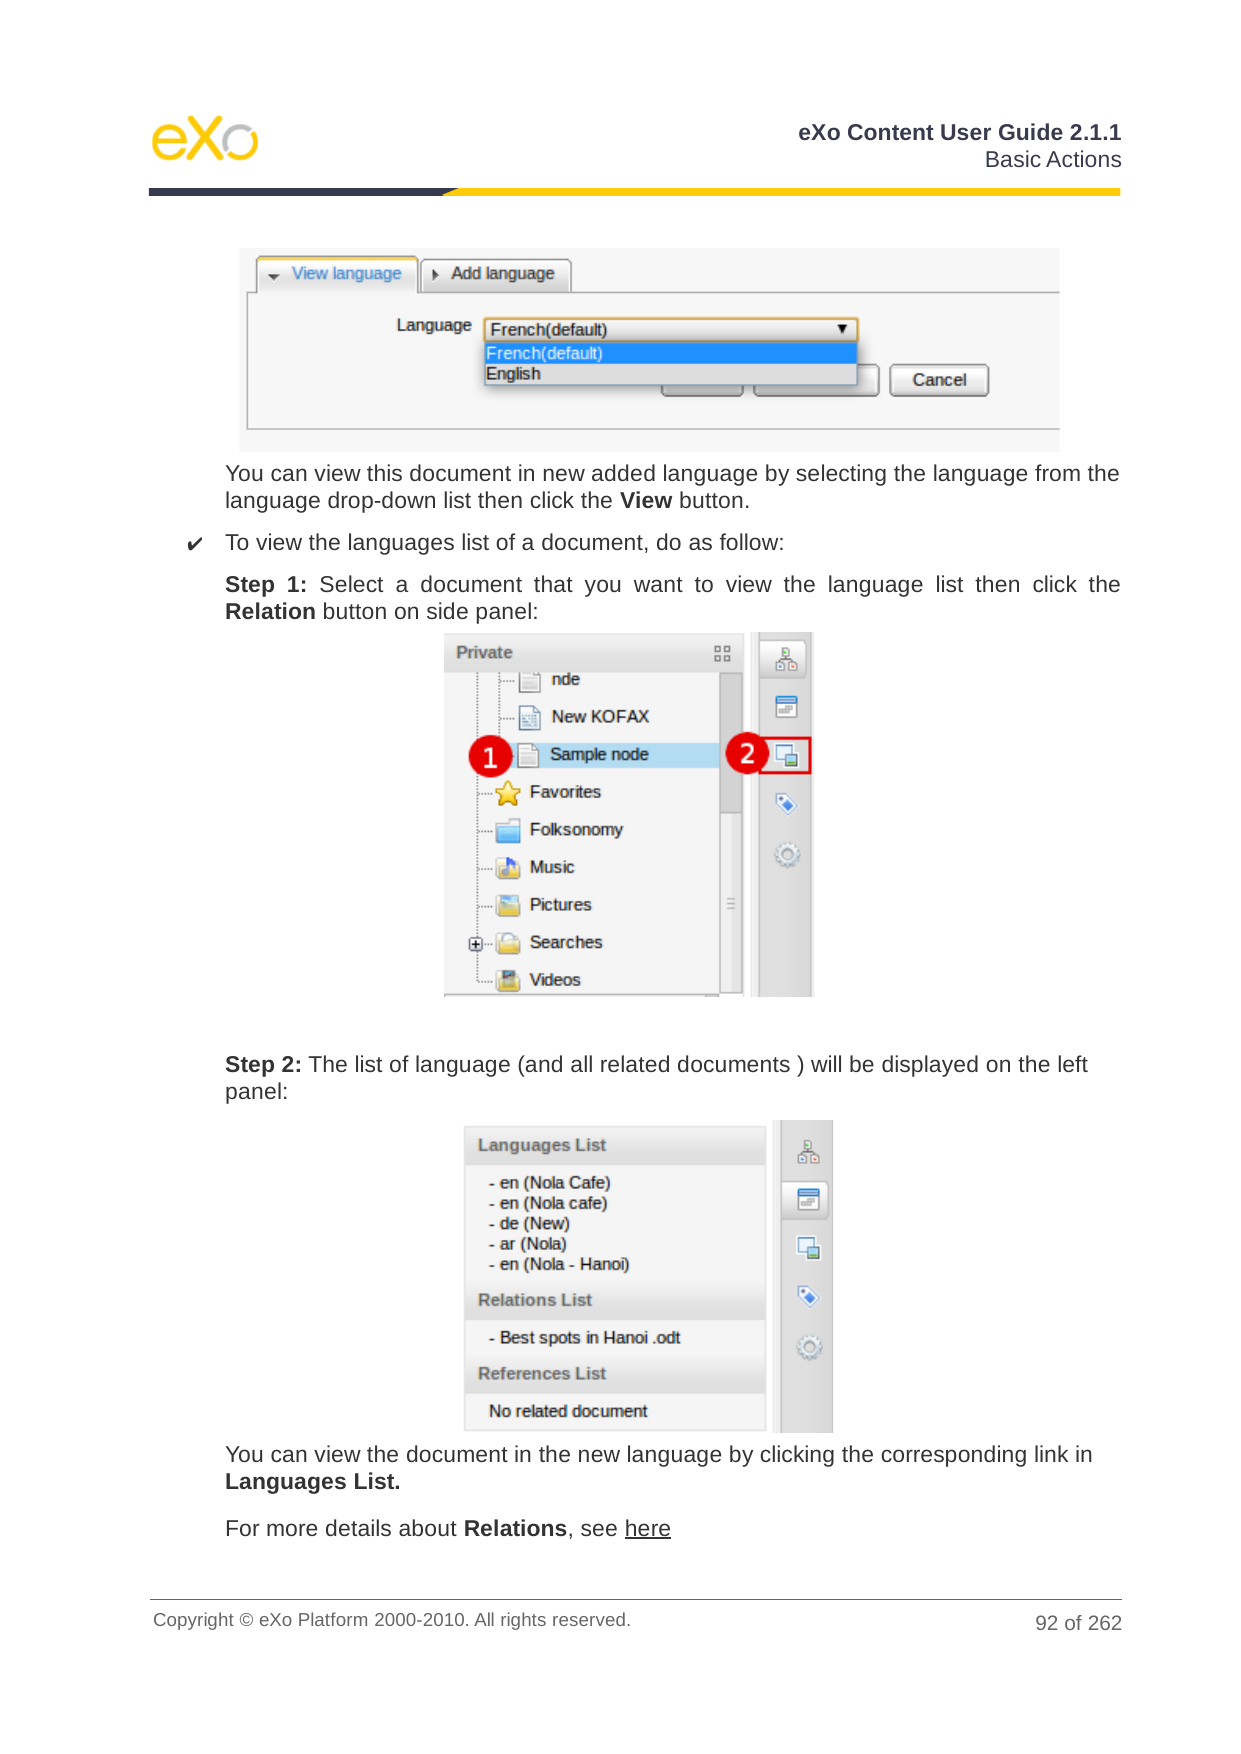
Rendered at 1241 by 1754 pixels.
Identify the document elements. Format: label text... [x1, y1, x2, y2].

picture [444, 632, 815, 997]
list Step 2: The list of language (and all related documents ) will be displayed on the left panel: [187, 1051, 1122, 1105]
picture [461, 1120, 834, 1433]
picture [148, 188, 1121, 196]
list You can view this document in new added language by selecting the language from the language drop-down list then click the View button. [187, 223, 1122, 513]
picture [239, 248, 1060, 452]
list Step 1: Select a document that you want to view the language list then click the Relation button on side panel: [187, 571, 1122, 625]
list To view the languages list of a document, do as follow: [187, 528, 1122, 556]
list For more details about Relations, see here [187, 1514, 1122, 1541]
list You can view the document in the new language by clicking the corresponding link in Languages List. [187, 1433, 1122, 1494]
picture [152, 115, 259, 161]
